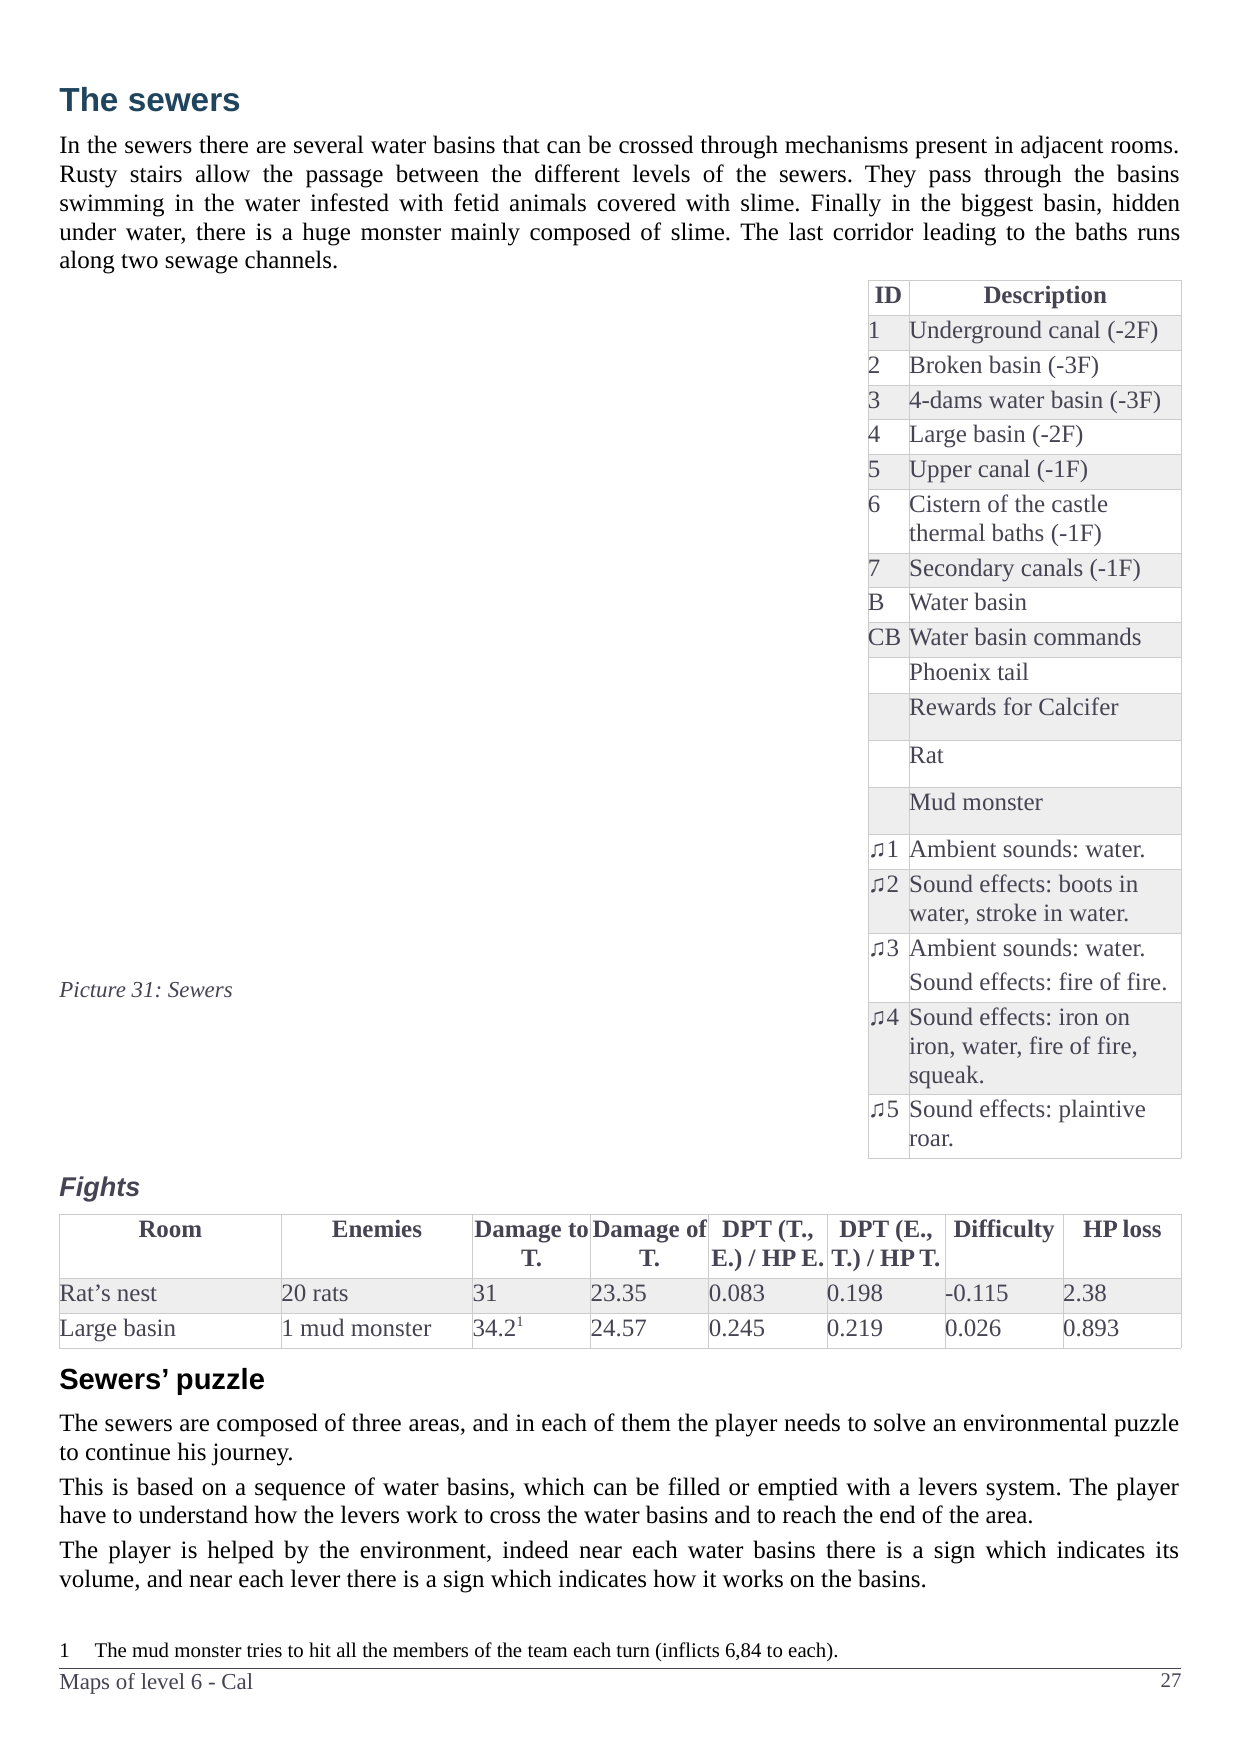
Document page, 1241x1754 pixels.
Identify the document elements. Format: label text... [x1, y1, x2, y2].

table_cell Ambient sounds: water. Sound effects: fire of fire. [910, 934, 1181, 1002]
table_cell 34.2 [473, 1314, 590, 1347]
table_cell Cistern of the castle thermal baths (-1F) [910, 490, 1181, 552]
table_cell 0.083 [709, 1279, 827, 1313]
table_header Damage to T. [473, 1215, 590, 1278]
table_cell Fights [59, 1158, 1181, 1214]
table_cell 0.198 [828, 1279, 945, 1313]
subtitle Sewers’ puzzle [59, 1362, 1181, 1396]
table_cell 20 rats [282, 1279, 472, 1313]
table_cell ♫4 [869, 1003, 909, 1094]
table_cell -0.115 [946, 1279, 1063, 1313]
table_header Room [60, 1215, 281, 1278]
table_cell Sound effects: boots in water, stroke in water. [910, 870, 1181, 933]
table_cell Large basin (-2F) [910, 420, 1181, 454]
table_cell 24.57 [591, 1314, 708, 1347]
table_cell 2 [869, 351, 909, 384]
table_header [850, 280, 868, 1158]
table_cell 1 [869, 316, 909, 350]
table_cell 4 [869, 420, 909, 454]
table_cell 0.245 [709, 1314, 827, 1347]
table_header Damage of T. [591, 1215, 708, 1278]
text In the sewers there are several water basins that can be crossed through mechanisms present in adjacent rooms. Rusty stairs allow the passage between the different levels of the sewers. They pass through the basins swimming in the water infested with fetid animals covered with slime. Finally in the biggest basin, hidden under water, there is a huge monster mainly composed of slime. The last corridor leading to the baths runs along two sewage channels. [59, 131, 1181, 274]
table_cell CB [869, 623, 909, 657]
table_cell Water basin [910, 588, 1181, 622]
table_cell 0.026 [946, 1314, 1063, 1347]
table_cell Mud monster [910, 788, 1181, 834]
table_cell B [869, 588, 909, 622]
table_cell Rewards for Calcifer [910, 694, 1181, 740]
table_cell Water basin commands [910, 623, 1181, 657]
table_cell [869, 741, 909, 787]
table_cell Broken basin (-3F) [910, 351, 1181, 384]
table_cell 23.35 [591, 1279, 708, 1313]
table_cell Sound effects: plaintive roar. [910, 1095, 1181, 1158]
table_cell ♫5 [869, 1095, 909, 1158]
table_cell Rat [910, 741, 1181, 787]
table_cell Large basin [60, 1314, 281, 1347]
table_cell ♫3 [869, 934, 909, 1002]
text The player is helped by the environment, indeed near each water basins there is a sign which indicates its volume, and near each lever there is a sign which indicates how it works on the basins. [59, 1535, 1181, 1593]
table_cell [869, 788, 909, 834]
table_cell 31 [473, 1279, 590, 1313]
table_cell Phoenix tail [910, 658, 1181, 692]
table_cell Secondary canals (-1F) [910, 554, 1181, 587]
table_cell 4-dams water basin (-3F) [910, 386, 1181, 419]
table_header HP loss [1064, 1215, 1181, 1278]
table_header Enemies [282, 1215, 472, 1278]
table_cell 1 mud monster [282, 1314, 472, 1347]
table_cell [869, 694, 909, 740]
table_cell Ambient sounds: water. [910, 835, 1181, 869]
table_cell 3 [869, 386, 909, 419]
table_cell 0.219 [828, 1314, 945, 1347]
table_header DPT (E., T.) / HP T. [828, 1215, 945, 1278]
table_cell 5 [869, 455, 909, 489]
table_header DPT (T., E.) / HP E. [709, 1215, 827, 1278]
table_cell Rat’s nest [60, 1279, 281, 1313]
table_header Difficulty [946, 1215, 1063, 1278]
table_header Description [910, 281, 1181, 315]
text This is based on a sequence of water basins, which can be filled or emptied with a levers system. The player have to understand how the levers work to cross the water basins and to reach the end of the area. [59, 1472, 1181, 1529]
table_cell ♫1 [869, 835, 909, 869]
table_cell Underground canal (-2F) [910, 316, 1181, 350]
table_cell 6 [869, 490, 909, 552]
table_header ID [869, 281, 909, 315]
table_cell 2.38 [1064, 1279, 1181, 1313]
table_cell [869, 658, 909, 692]
table_cell ♫2 [869, 870, 909, 933]
table_cell Sound effects: iron on iron, water, fire of fire, squeak. [910, 1003, 1181, 1094]
table_header [59, 280, 850, 1158]
text The sewers are composed of three areas, and in each of them the player needs to solve an environmental puzzle to continue his journey. [59, 1408, 1181, 1466]
subtitle The sewers [59, 80, 1181, 118]
table_cell 7 [869, 554, 909, 587]
table_header [64, 983, 70, 990]
table_cell Upper canal (-1F) [910, 455, 1181, 489]
table_cell 0.893 [1064, 1314, 1181, 1347]
